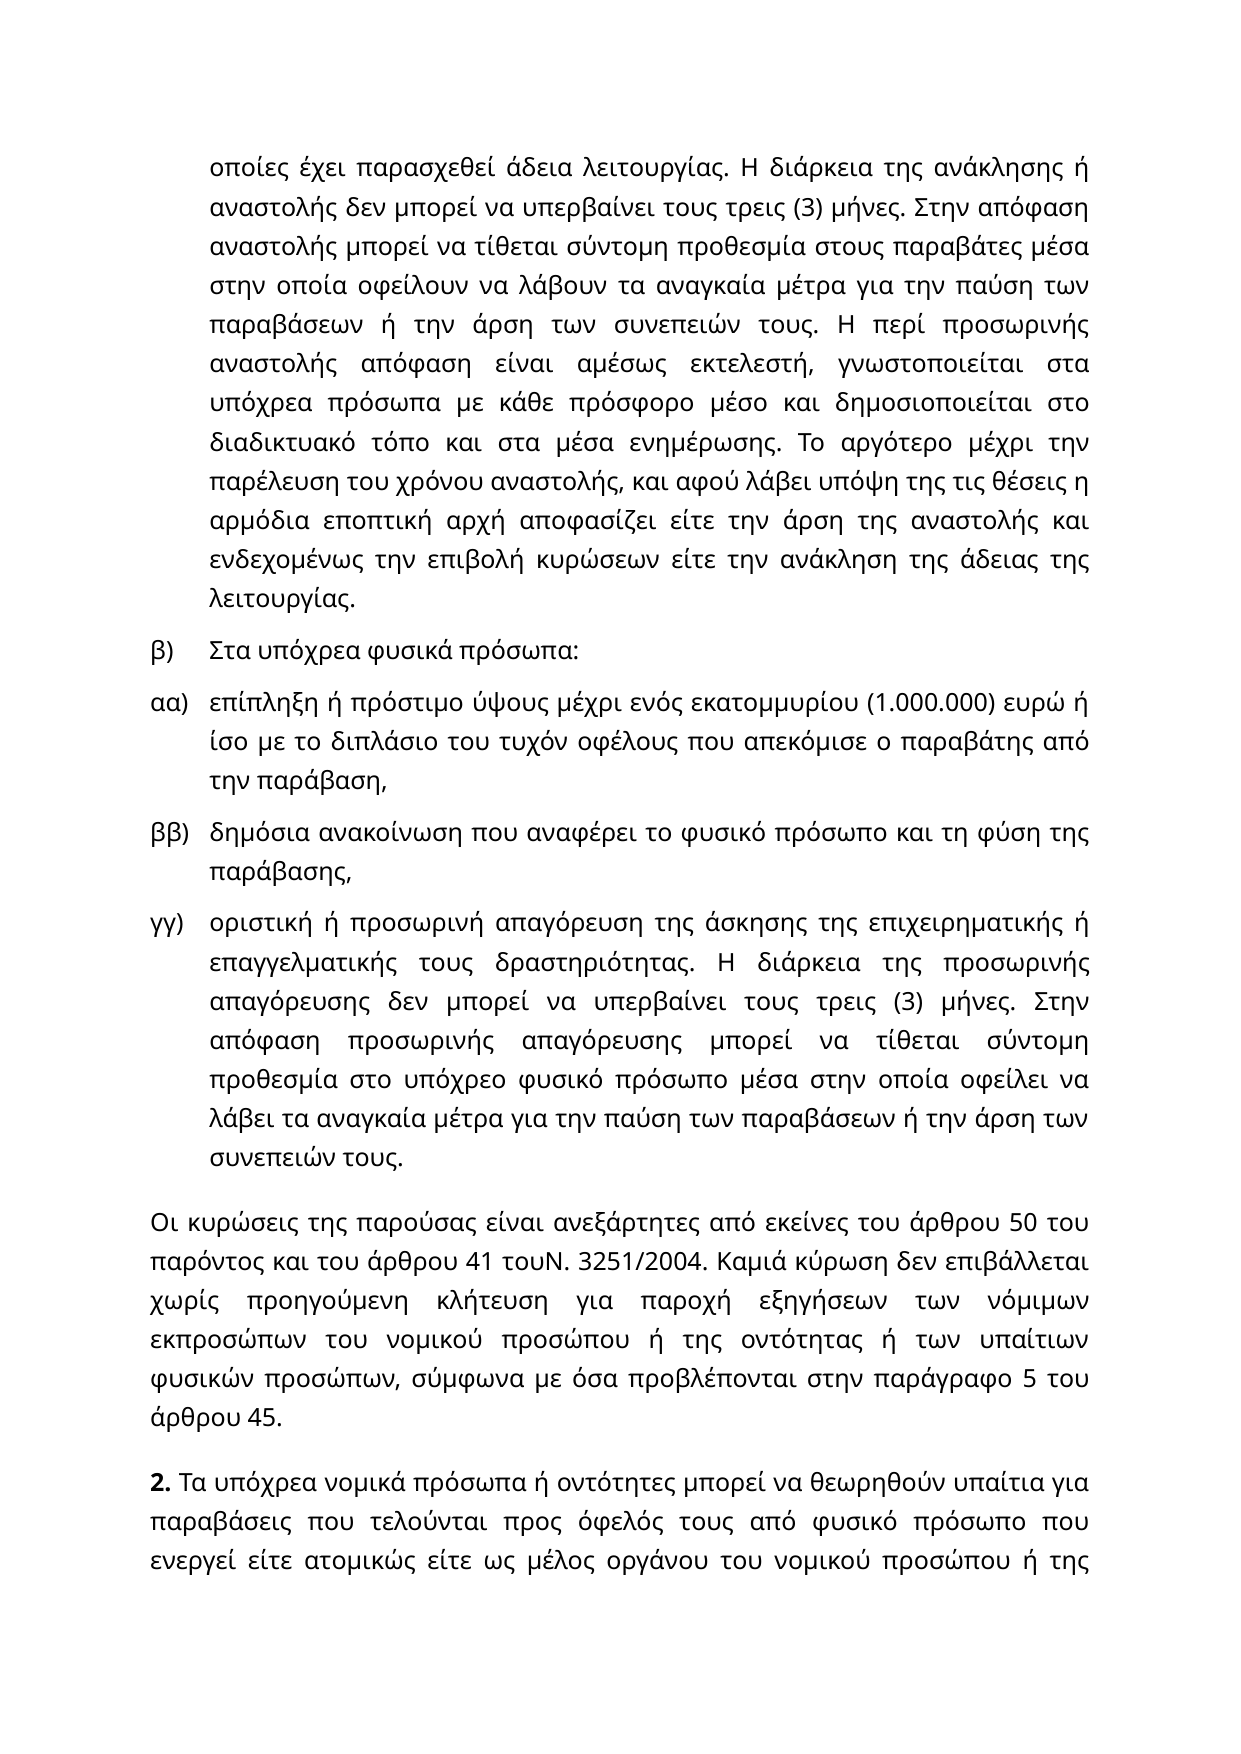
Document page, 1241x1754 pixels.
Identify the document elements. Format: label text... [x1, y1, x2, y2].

text Οι κυρώσεις της παρούσας είναι ανεξάρτητες από εκείνες του άρθρου 50 του παρόντος και του άρθρου 41 τουΝ. 3251/2004. Καμιά κύρωση δεν επιβάλλεται χωρίς προηγούμενη κλήτευση για παροχή εξηγήσεων των νόμιμων εκπροσώπων του νομικού προσώπου ή της οντότητας ή των υπαίτιων φυσικών προσώπων, σύμφωνα με όσα προβλέπονται στην παράγραφο 5 του άρθρου 45. [150, 1204, 1090, 1434]
text 2. Τα υπόχρεα νομικά πρόσωπα ή οντότητες μπορεί να θεωρηθούν υπαίτια για παραβάσεις που τελούνται προς όφελός τους από φυσικό πρόσωπο που ενεργεί είτε ατομικώς είτε ως μέλος οργάνου του νομικού προσώπου ή της [150, 1464, 1090, 1577]
list β) Στα υπόχρεα φυσικά πρόσωπα: [150, 632, 1090, 667]
list αα) επίπληξη ή πρόστιμο ύψους μέχρι ενός εκατομμυρίου (1.000.000) ευρώ ή ίσο με το διπλάσιο του τυχόν οφέλους που απεκόμισε ο παραβάτης από την παράβαση, [150, 684, 1090, 797]
list γγ) οριστική ή προσωρινή απαγόρευση της άσκησης της επιχειρηματικής ή επαγγελματικής τους δραστηριότητας. Η διάρκεια της προσωρινής απαγόρευσης δεν μπορεί να υπερβαίνει τους τρεις (3) μήνες. Στην απόφαση προσωρινής απαγόρευσης μπορεί να τίθεται σύντομη προθεσμία στο υπόχρεο φυσικό πρόσωπο μέσα στην οποία οφείλει να λάβει τα αναγκαία μέτρα για την παύση των παραβάσεων ή την άρση των συνεπειών τους. [150, 905, 1090, 1174]
list οποίες έχει παρασχεθεί άδεια λειτουργίας. Η διάρκεια της ανάκλησης ή αναστολής δεν μπορεί να υπερβαίνει τους τρεις (3) μήνες. Στην απόφαση αναστολής μπορεί να τίθεται σύντομη προθεσμία στους παραβάτες μέσα στην οποία οφείλουν να λάβουν τα αναγκαία μέτρα για την παύση των παραβάσεων ή την άρση των συνεπειών τους. Η περί προσωρινής αναστολής απόφαση είναι αμέσως εκτελεστή, γνωστοποιείται στα υπόχρεα πρόσωπα με κάθε πρόσφορο μέσο και δημοσιοποιείται στο διαδικτυακό τόπο και στα μέσα ενημέρωσης. Το αργότερο μέχρι την παρέλευση του χρόνου αναστολής, και αφού λάβει υπόψη της τις θέσεις η αρμόδια εποπτική αρχή αποφασίζει είτε την άρση της αναστολής και ενδεχομένως την επιβολή κυρώσεων είτε την ανάκληση της άδειας της λειτουργίας. [150, 150, 1090, 615]
list ββ) δημόσια ανακοίνωση που αναφέρει το φυσικό πρόσωπο και τη φύση της παράβασης, [150, 814, 1090, 887]
